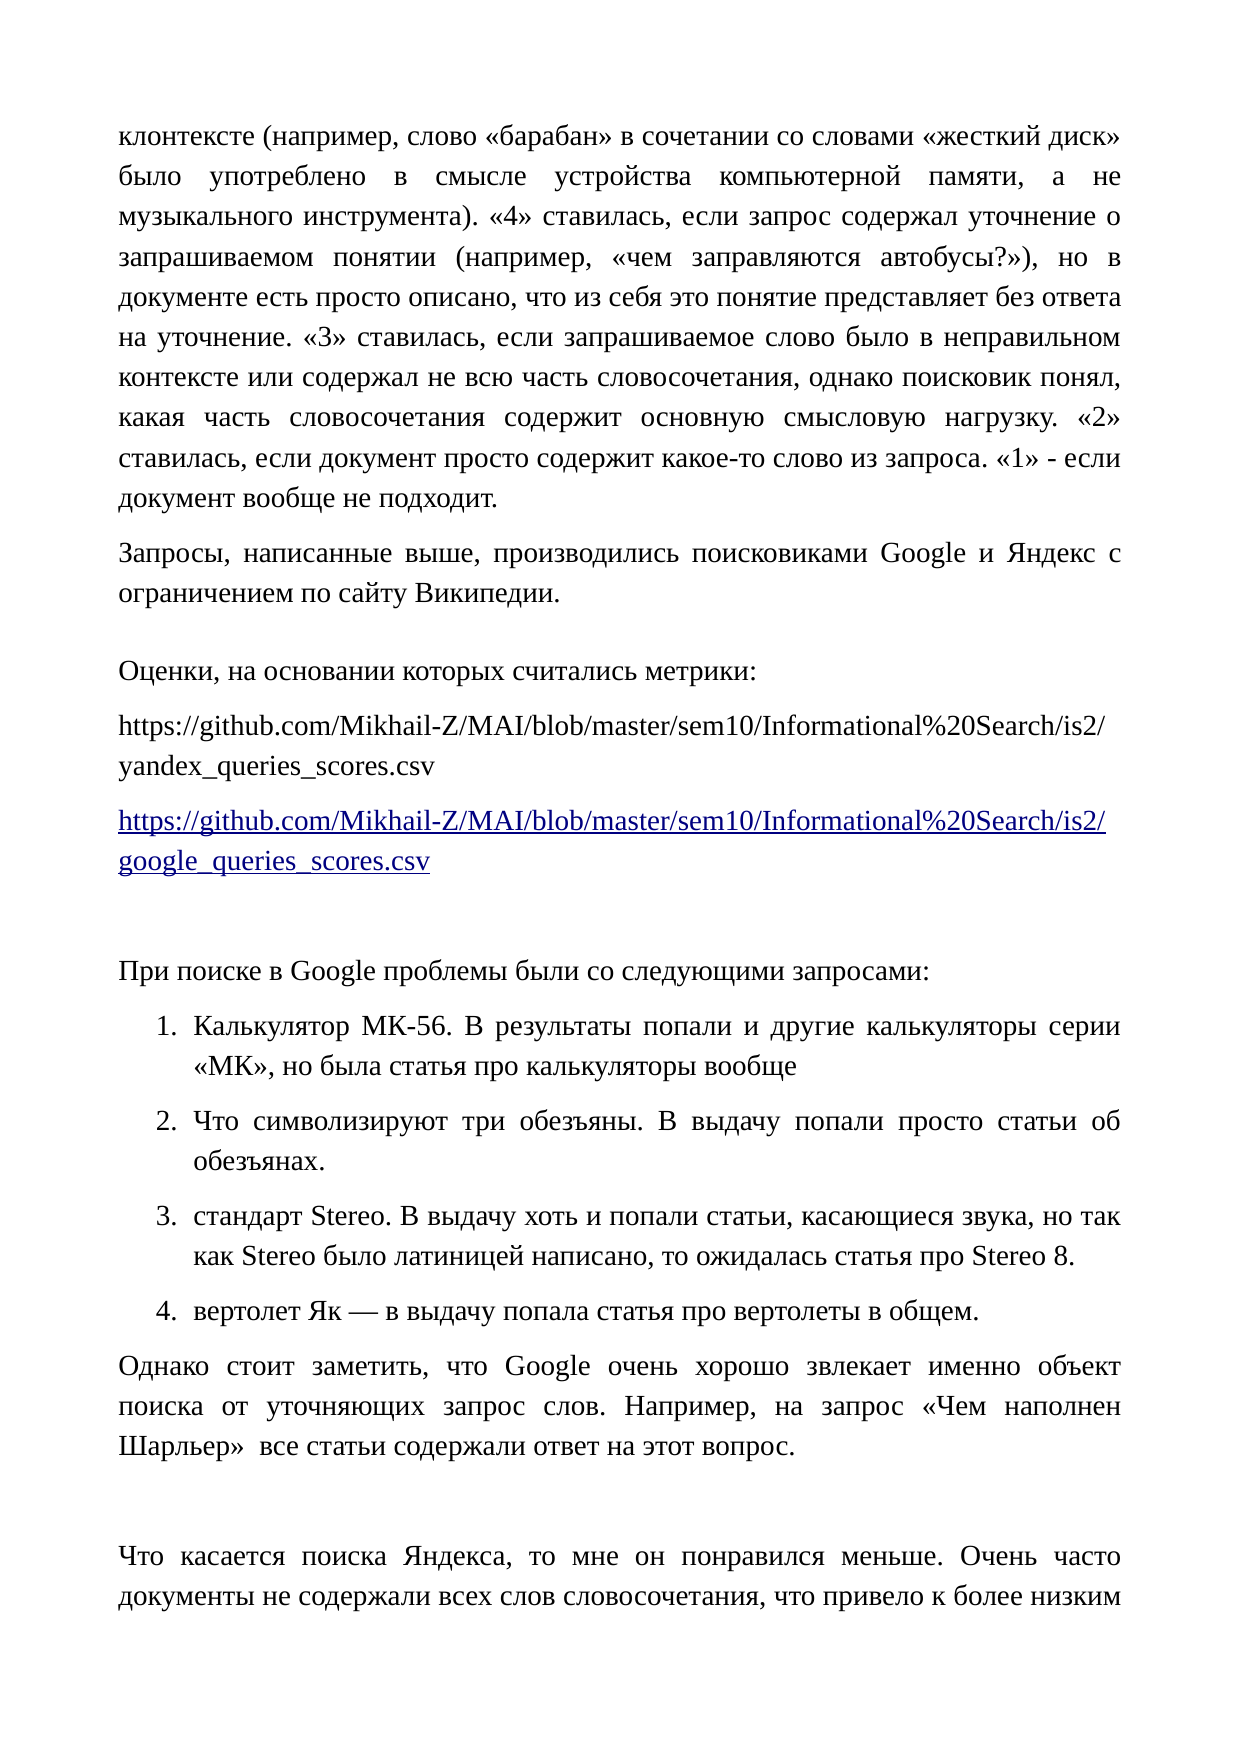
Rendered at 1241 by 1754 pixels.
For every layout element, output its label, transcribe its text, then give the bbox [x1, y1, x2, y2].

list стандарт Stereo. В выдачу хоть и попали статьи, касающиеся звука, но так как Stereo было латиницей написано, то ожидалась статья про Stereo 8. [156, 1198, 1122, 1272]
list вертолет Як — в выдачу попала статья про вертолеты в общем. [156, 1293, 1122, 1326]
list Что символизируют три обезъяны. В выдачу попали просто статьи об обезъянах. [156, 1103, 1122, 1177]
text https://github.com/Mikhail-Z/MAI/blob/master/sem10/Informational%20Search/is2/yandex_queries_scores.csv [118, 708, 1122, 782]
text клонтексте (например, слово «барабан» в сочетании со словами «жесткий диск» было употреблено в смысле устройства компьютерной памяти, а не музыкального инструмента). «4» ставилась, если запрос содержал уточнение о запрашиваемом понятии (например, «чем заправляются автобусы?»), но в документе есть просто описано, что из себя это понятие представляет без ответа на уточнение. «3» ставилась, если запрашиваемое слово было в неправильном контексте или содержал не всю часть словосочетания, однако поисковик понял, какая часть словосочетания содержит основную смысловую нагрузку. «2» ставилась, если документ просто содержит какое-то слово из запроса. «1» - если документ вообще не подходит. [118, 118, 1122, 513]
list Калькулятор МК-56. В результаты попали и другие калькуляторы серии «МК», но была статья про калькуляторы вообще [156, 1008, 1122, 1082]
text Оценки, на основании которых считались метрики: [118, 653, 1122, 687]
text При поиске в Google проблемы были со следующими запросами: [118, 953, 1122, 987]
text https://github.com/Mikhail-Z/MAI/blob/master/sem10/Informational%20Search/is2/google_queries_scores.csv [118, 803, 1122, 877]
text Запросы, написанные выше, производились поисковиками Google и Яндекс с ограничением по сайту Википедии. [118, 535, 1122, 608]
text Однако стоит заметить, что Google очень хорошо звлекает именно объект поиска от уточняющих запрос слов. Например, на запрос «Чем наполнен Шарльер» все статьи содержали ответ на этот вопрос. [118, 1348, 1122, 1462]
text Что касается поиска Яндекса, то мне он понравился меньше. Очень часто документы не содержали всех слов словосочетания, что привело к более низким [118, 1538, 1122, 1611]
